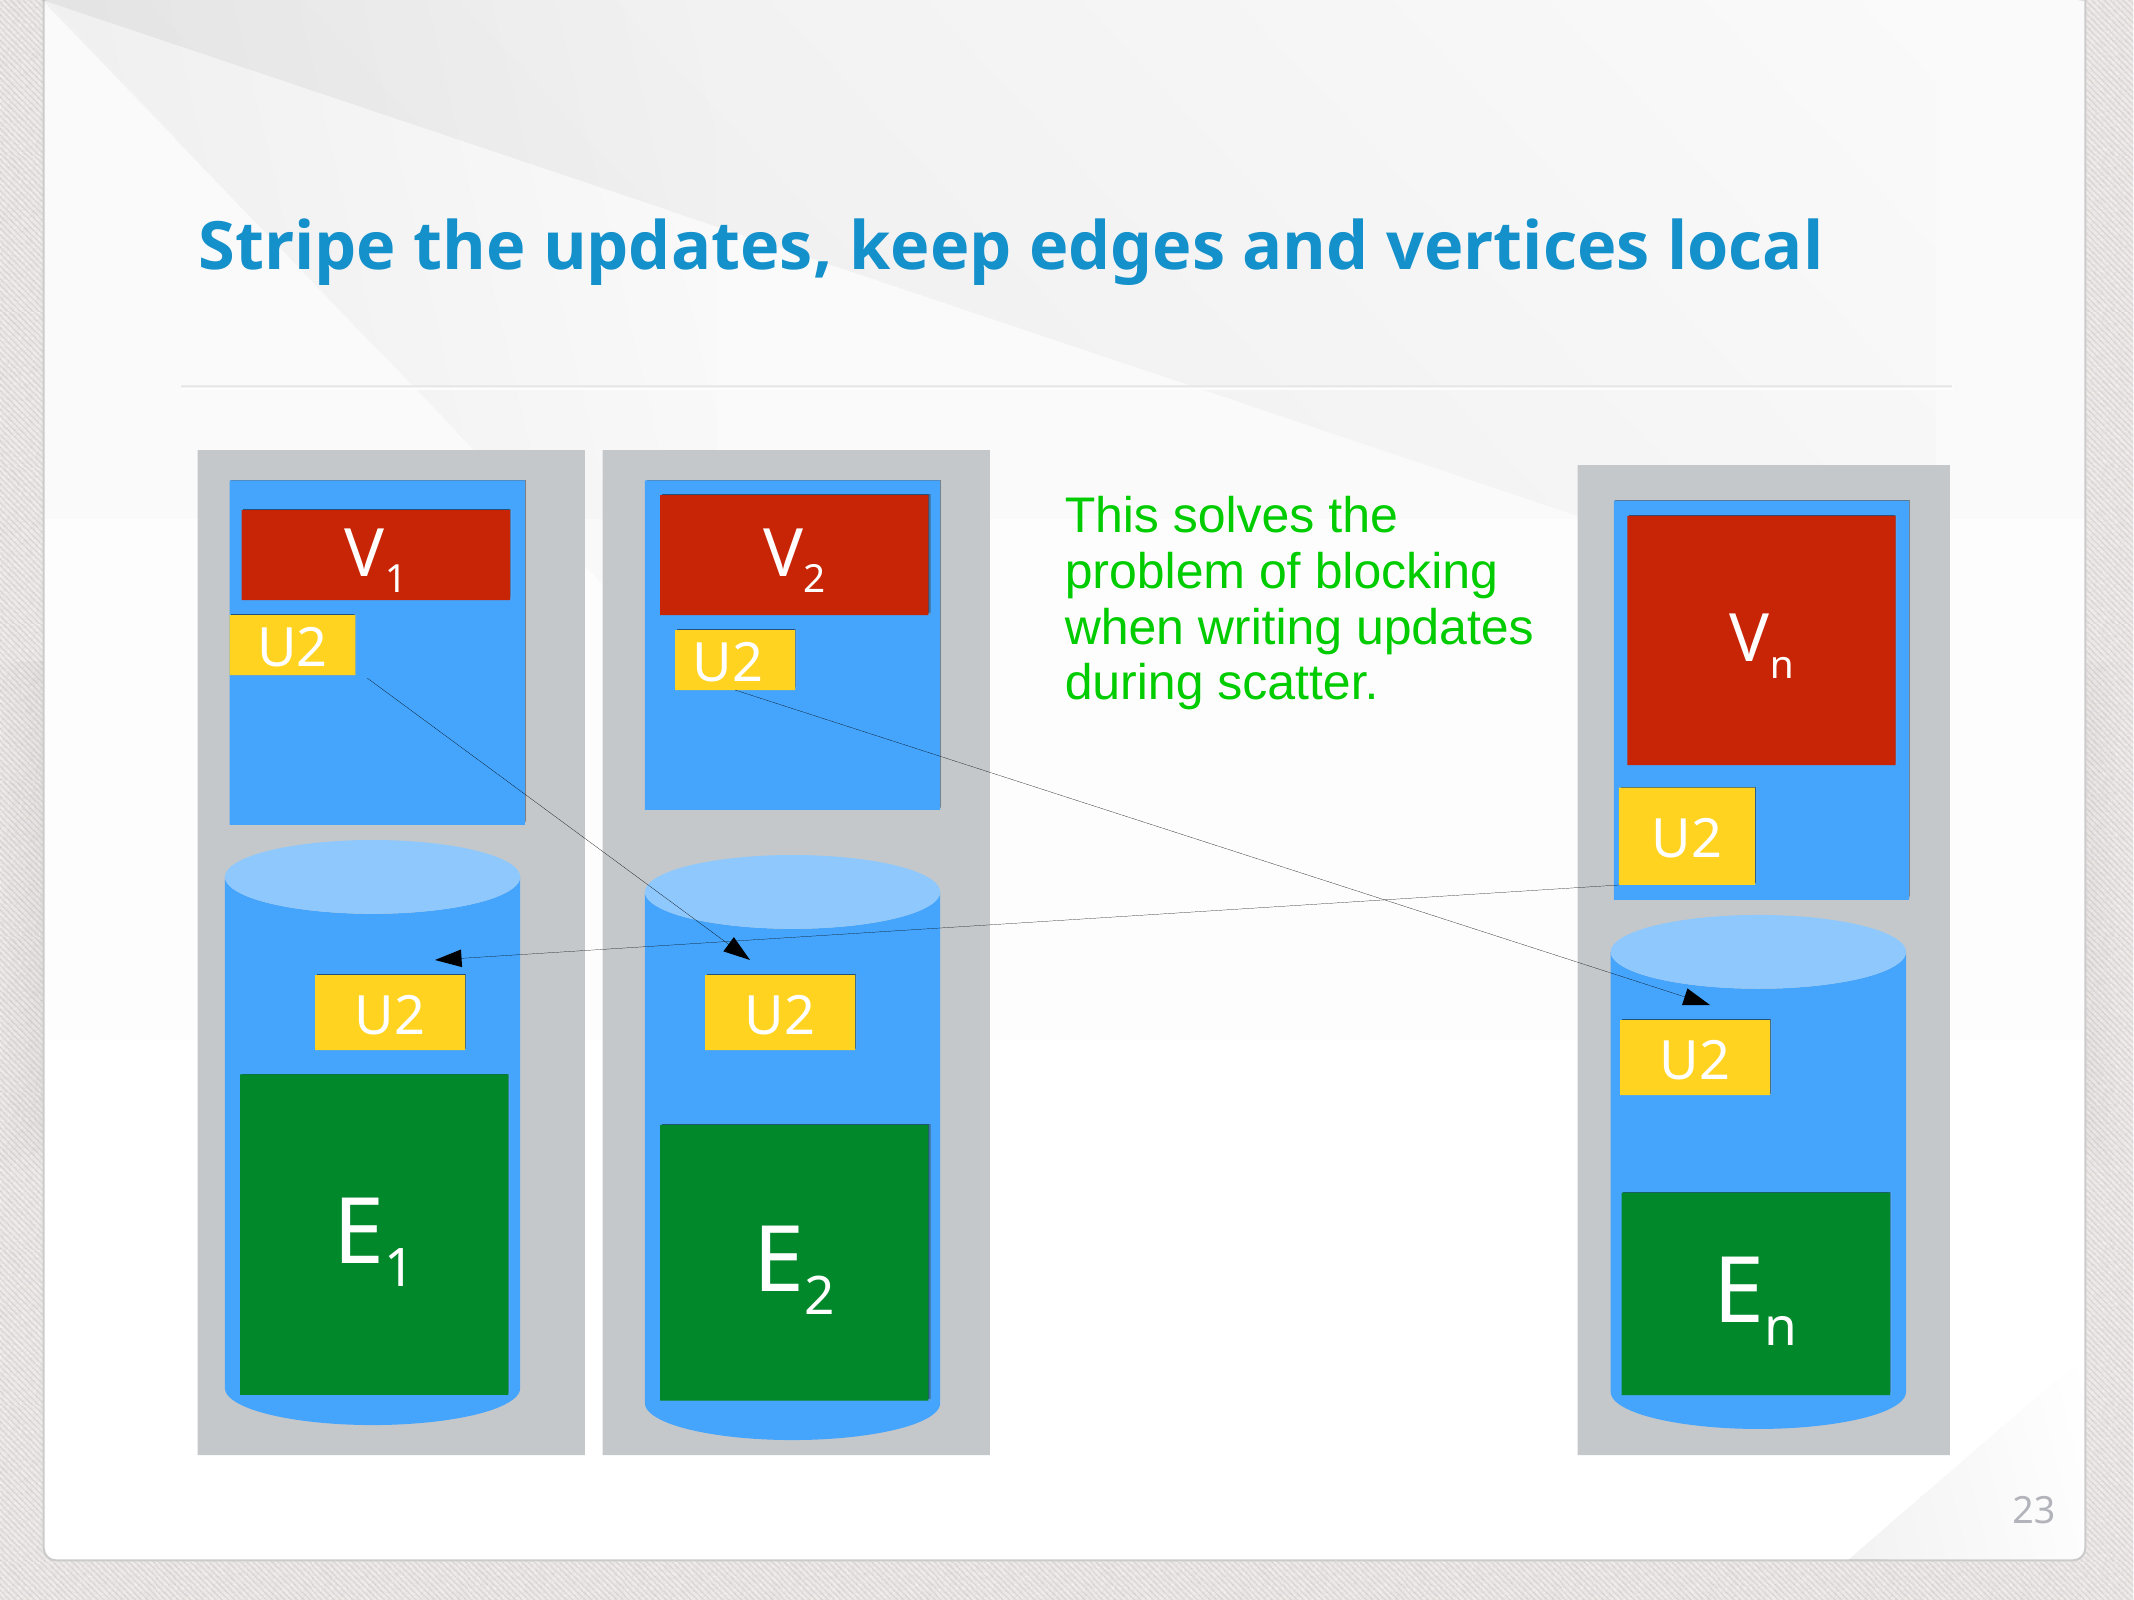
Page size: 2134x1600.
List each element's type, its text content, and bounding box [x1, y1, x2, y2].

text_box This solves the problem of blocking when writing updates during scatter. [1050, 480, 1578, 1058]
text_box U2 [1620, 1020, 1771, 1096]
picture [0, 0, 2134, 1600]
text_box U2 [705, 975, 856, 1051]
text_box V1 [241, 510, 511, 601]
text_box [602, 450, 990, 941]
title Stripe the updates, keep edges and vertices local [181, 145, 1953, 355]
text_box E1 [240, 1074, 509, 1395]
text_box E2 [660, 1124, 929, 1401]
text_box U2 [1618, 787, 1755, 885]
text_box Vn [1627, 515, 1896, 766]
text_box [1395, 354, 1996, 1456]
text_box U2 [229, 615, 356, 676]
text_box U2 [675, 630, 796, 691]
text_box [602, 926, 990, 1456]
slide_number [1909, 1476, 2071, 1548]
text_box V2 [660, 495, 929, 616]
text_box [197, 450, 585, 1456]
text_box En [1621, 1192, 1891, 1396]
text_box U2 [315, 975, 466, 1051]
text_box [602, 852, 722, 949]
